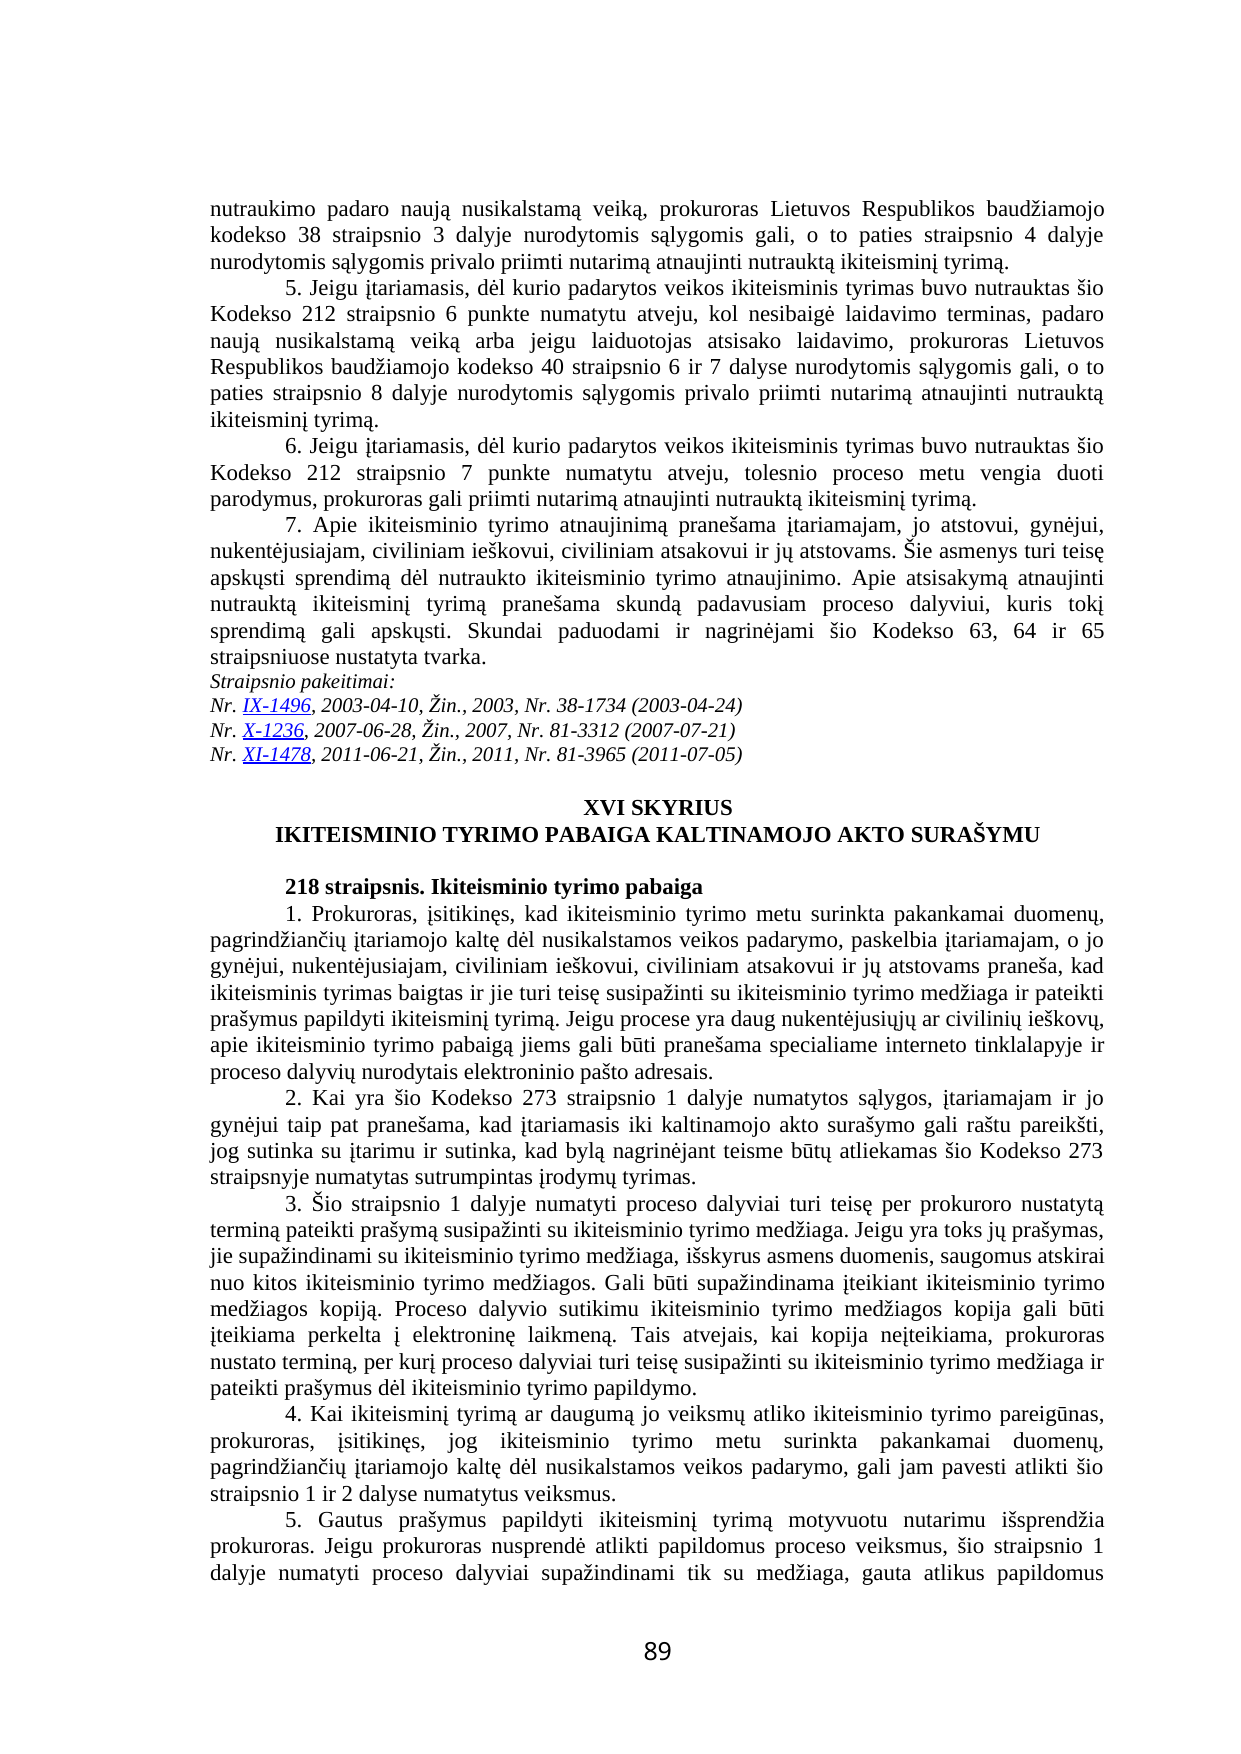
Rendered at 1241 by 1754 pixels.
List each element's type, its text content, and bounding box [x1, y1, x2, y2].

text Ikiteisminio tyrimo pabaiga kaltinamojo akto surašymu [210, 821, 1106, 847]
text 6. Jeigu įtariamasis, dėl kurio padarytos veikos ikiteisminis tyrimas buvo nutrauktas šio Kodekso 212 straipsnio 7 punkte numatytu atveju, tolesnio proceso metu vengia duoti parodymus, prokuroras gali priimti nutarimą atnaujinti nutrauktą ikiteisminį tyrimą. [210, 432, 1106, 511]
text 4. Kai ikiteisminį tyrimą ar daugumą jo veiksmų atliko ikiteisminio tyrimo pareigūnas, prokuroras, įsitikinęs, jog ikiteisminio tyrimo metu surinkta pakankamai duomenų, pagrindžiančių įtariamojo kaltę dėl nusikalstamos veikos padarymo, gali jam pavesti atlikti šio straipsnio 1 ir 2 dalyse numatytus veiksmus. [210, 1401, 1106, 1506]
subtitle XVI skyrius [210, 794, 1106, 821]
text Nr. IX-1496, 2003-04-10, Žin., 2003, Nr. 38-1734 (2003-04-24) [210, 693, 1106, 717]
text 2. Kai yra šio Kodekso 273 straipsnio 1 dalyje numatytos sąlygos, įtariamajam ir jo gynėjui taip pat pranešama, kad įtariamasis iki kaltinamojo akto surašymo gali raštu pareikšti, jog sutinka su įtarimu ir sutinka, kad bylą nagrinėjant teisme būtų atliekamas šio Kodekso 273 straipsnyje numatytas sutrumpintas įrodymų tyrimas. [210, 1084, 1106, 1190]
text Straipsnio pakeitimai: [210, 669, 1106, 693]
text 5. Gautus prašymus papildyti ikiteisminį tyrimą motyvuotu nutarimu išsprendžia prokuroras. Jeigu prokuroras nusprendė atlikti papildomus proceso veiksmus, šio straipsnio 1 dalyje numatyti proceso dalyviai supažindinami tik su medžiaga, gauta atlikus papildomus [210, 1506, 1106, 1585]
text 3. Šio straipsnio 1 dalyje numatyti proceso dalyviai turi teisę per prokuroro nustatytą terminą pateikti prašymą susipažinti su ikiteisminio tyrimo medžiaga. Jeigu yra toks jų prašymas, jie supažindinami su ikiteisminio tyrimo medžiaga, išskyrus asmens duomenis, saugomus atskirai nuo kitos ikiteisminio tyrimo medžiagos. Gali būti supažindinama įteikiant ikiteisminio tyrimo medžiagos kopiją. Proceso dalyvio sutikimu ikiteisminio tyrimo medžiagos kopija gali būti įteikiama perkelta į elektroninę laikmeną. Tais atvejais, kai kopija neįteikiama, prokuroras nustato terminą, per kurį proceso dalyviai turi teisę susipažinti su ikiteisminio tyrimo medžiaga ir pateikti prašymus dėl ikiteisminio tyrimo papildymo. [210, 1190, 1106, 1401]
text 7. Apie ikiteisminio tyrimo atnaujinimą pranešama įtariamajam, jo atstovui, gynėjui, nukentėjusiajam, civiliniam ieškovui, civiliniam atsakovui ir jų atstovams. Šie asmenys turi teisę apskųsti sprendimą dėl nutraukto ikiteisminio tyrimo atnaujinimo. Apie atsisakymą atnaujinti nutrauktą ikiteisminį tyrimą pranešama skundą padavusiam proceso dalyviui, kuris tokį sprendimą gali apskųsti. Skundai paduodami ir nagrinėjami šio Kodekso 63, 64 ir 65 straipsniuose nustatyta tvarka. [210, 511, 1106, 669]
text 5. Jeigu įtariamasis, dėl kurio padarytos veikos ikiteisminis tyrimas buvo nutrauktas šio Kodekso 212 straipsnio 6 punkte numatytu atveju, kol nesibaigė laidavimo terminas, padaro naują nusikalstamą veiką arba jeigu laiduotojas atsisako laidavimo, prokuroras Lietuvos Respublikos baudžiamojo kodekso 40 straipsnio 6 ir 7 dalyse nurodytomis sąlygomis gali, o to paties straipsnio 8 dalyje nurodytomis sąlygomis privalo priimti nutarimą atnaujinti nutrauktą ikiteisminį tyrimą. [210, 274, 1106, 432]
text nutraukimo padaro naują nusikalstamą veiką, prokuroras Lietuvos Respublikos baudžiamojo kodekso 38 straipsnio 3 dalyje nurodytomis sąlygomis gali, o to paties straipsnio 4 dalyje nurodytomis sąlygomis privalo priimti nutarimą atnaujinti nutrauktą ikiteisminį tyrimą. [210, 195, 1106, 274]
text 218 straipsnis. Ikiteisminio tyrimo pabaiga [210, 873, 1106, 900]
text Nr. X-1236, 2007-06-28, Žin., 2007, Nr. 81-3312 (2007-07-21) [210, 717, 1106, 742]
text Nr. XI-1478, 2011-06-21, Žin., 2011, Nr. 81-3965 (2011-07-05) [210, 742, 1106, 766]
text 1. Prokuroras, įsitikinęs, kad ikiteisminio tyrimo metu surinkta pakankamai duomenų, pagrindžiančių įtariamojo kaltę dėl nusikalstamos veikos padarymo, paskelbia įtariamajam, o jo gynėjui, nukentėjusiajam, civiliniam ieškovui, civiliniam atsakovui ir jų atstovams praneša, kad ikiteisminis tyrimas baigtas ir jie turi teisę susipažinti su ikiteisminio tyrimo medžiaga ir pateikti prašymus papildyti ikiteisminį tyrimą. Jeigu procese yra daug nukentėjusiųjų ar civilinių ieškovų, apie ikiteisminio tyrimo pabaigą jiems gali būti pranešama specialiame interneto tinklalapyje ir proceso dalyvių nurodytais elektroninio pašto adresais. [210, 900, 1106, 1084]
